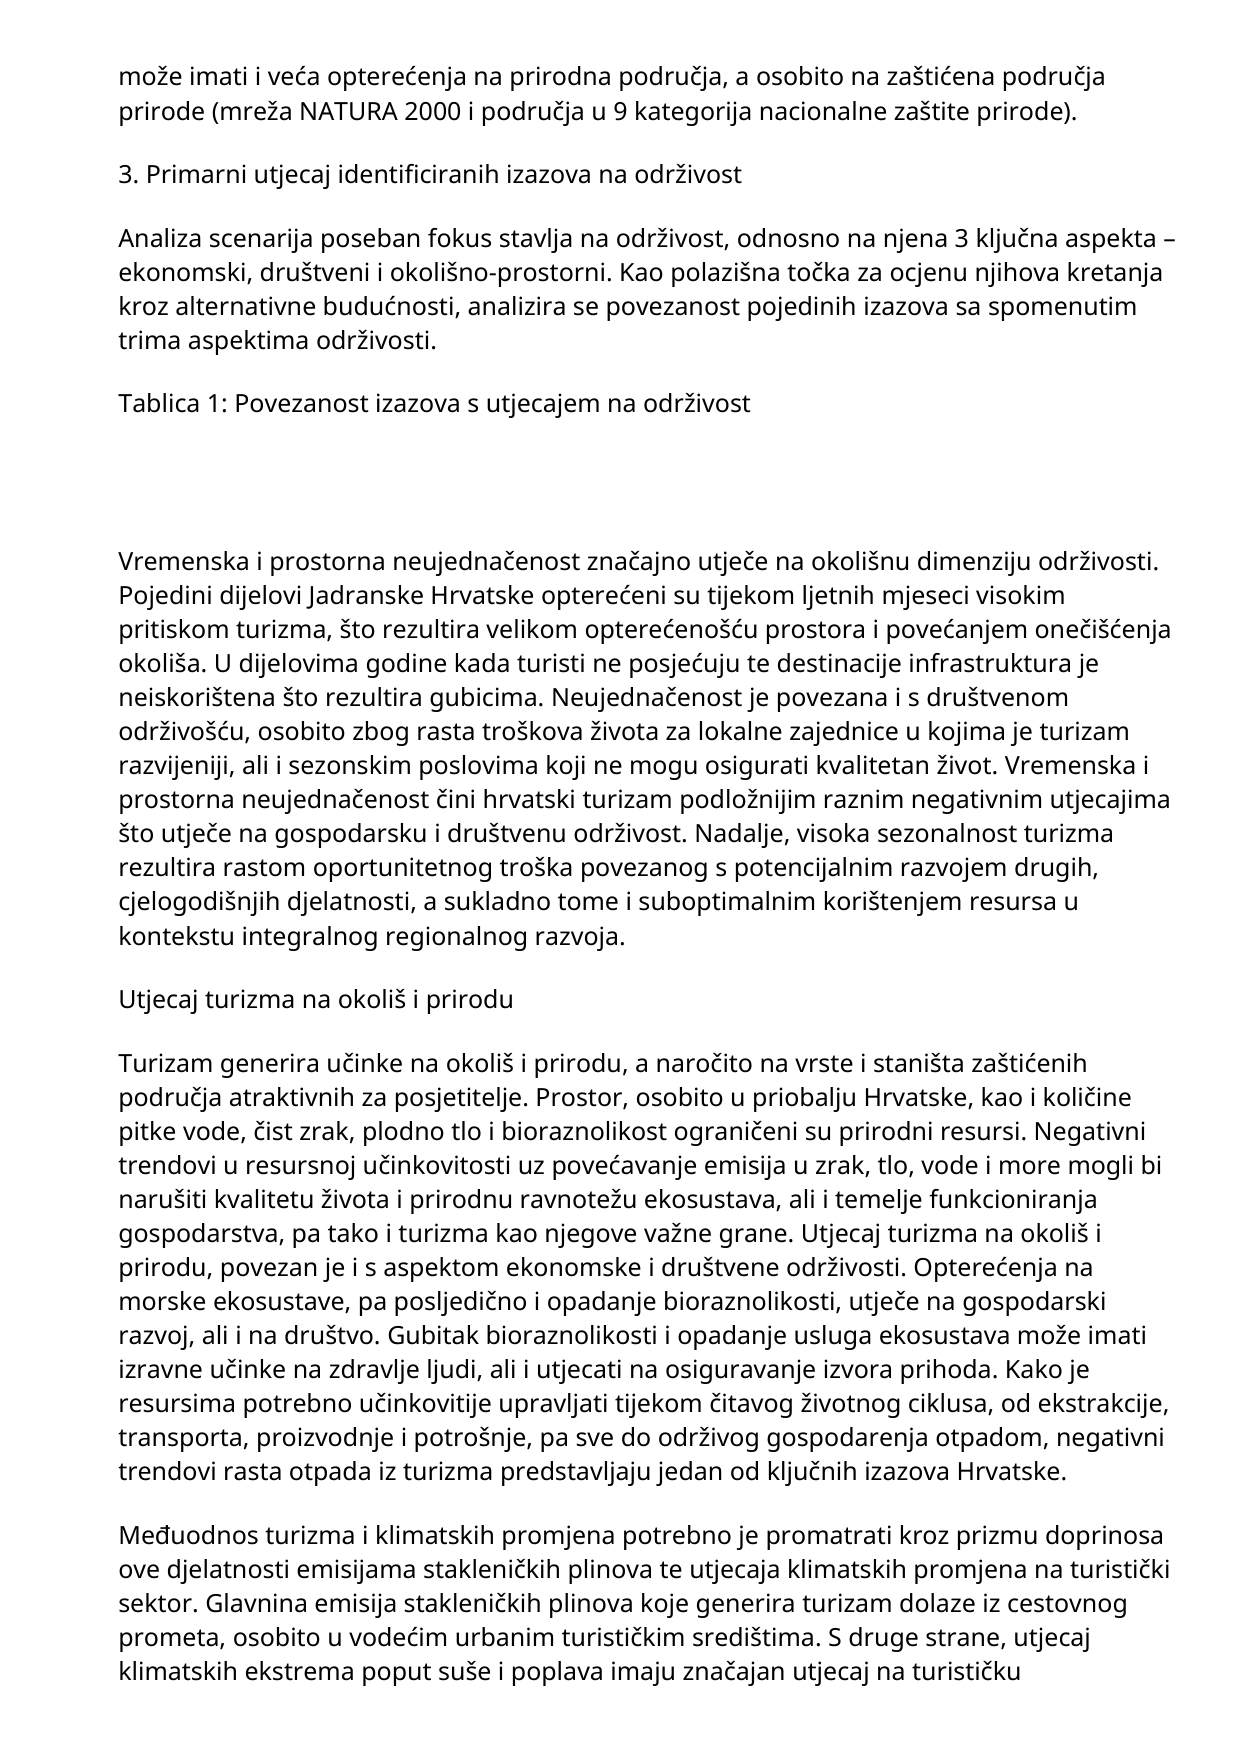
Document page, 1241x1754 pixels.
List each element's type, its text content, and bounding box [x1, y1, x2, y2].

text Turizam generira učinke na okoliš i prirodu, a naročito na vrste i staništa zaštićenih područja atraktivnih za posjetitelje. Prostor, osobito u priobalju Hrvatske, kao i količine pitke vode, čist zrak, plodno tlo i bioraznolikost ograničeni su prirodni resursi. Negativni trendovi u resursnoj učinkovitosti uz povećavanje emisija u zrak, tlo, vode i more mogli bi narušiti kvalitetu života i prirodnu ravnotežu ekosustava, ali i temelje funkcioniranja gospodarstva, pa tako i turizma kao njegove važne grane. Utjecaj turizma na okoliš i prirodu, povezan je i s aspektom ekonomske i društvene održivosti. Opterećenja na morske ekosustave, pa posljedično i opadanje bioraznolikosti, utječe na gospodarski razvoj, ali i na društvo. Gubitak bioraznolikosti i opadanje usluga ekosustava može imati izravne učinke na zdravlje ljudi, ali i utjecati na osiguravanje izvora prihoda. Kako je resursima potrebno učinkovitije upravljati tijekom čitavog životnog ciklusa, od ekstrakcije, transporta, proizvodnje i potrošnje, pa sve do održivog gospodarenja otpadom, negativni trendovi rasta otpada iz turizma predstavljaju jedan od ključnih izazova Hrvatske. [118, 1045, 1181, 1488]
text Analiza scenarija poseban fokus stavlja na održivost, odnosno na njena 3 ključna aspekta – ekonomski, društveni i okolišno-prostorni. Kao polazišna točka za ocjenu njihova kretanja kroz alternativne budućnosti, analizira se povezanost pojedinih izazova sa spomenutim trima aspektima održivosti. [118, 220, 1181, 356]
text Utjecaj turizma na okoliš i prirodu [118, 982, 1181, 1016]
text 3. Primarni utjecaj identificiranih izazova na održivost [118, 157, 1181, 191]
text Vremenska i prostorna neujednačenost značajno utječe na okolišnu dimenziju održivosti. Pojedini dijelovi Jadranske Hrvatske opterećeni su tijekom ljetnih mjeseci visokim pritiskom turizma, što rezultira velikom opterećenošću prostora i povećanjem onečišćenja okoliša. U dijelovima godine kada turisti ne posjećuju te destinacije infrastruktura je neiskorištena što rezultira gubicima. Neujednačenost je povezana i s društvenom održivošću, osobito zbog rasta troškova života za lokalne zajednice u kojima je turizam razvijeniji, ali i sezonskim poslovima koji ne mogu osigurati kvalitetan život. Vremenska i prostorna neujednačenost čini hrvatski turizam podložnijim raznim negativnim utjecajima što utječe na gospodarsku i društvenu održivost. Nadalje, visoka sezonalnost turizma rezultira rastom oportunitetnog troška povezanog s potencijalnim razvojem drugih, cjelogodišnjih djelatnosti, a sukladno tome i suboptimalnim korištenjem resursa u kontekstu integralnog regionalnog razvoja. [118, 543, 1181, 952]
text može imati i veća opterećenja na prirodna područja, a osobito na zaštićena područja prirode (mreža NATURA 2000 i područja u 9 kategorija nacionalne zaštite prirode). [118, 59, 1181, 127]
text Tablica 1: Povezanost izazova s utjecajem na održivost [118, 386, 1181, 420]
text Međuodnos turizma i klimatskih promjena potrebno je promatrati kroz prizmu doprinosa ove djelatnosti emisijama stakleničkih plinova te utjecaja klimatskih promjena na turistički sektor. Glavnina emisija stakleničkih plinova koje generira turizam dolaze iz cestovnog prometa, osobito u vodećim urbanim turističkim središtima. S druge strane, utjecaj klimatskih ekstrema poput suše i poplava imaju značajan utjecaj na turističku [118, 1517, 1181, 1688]
